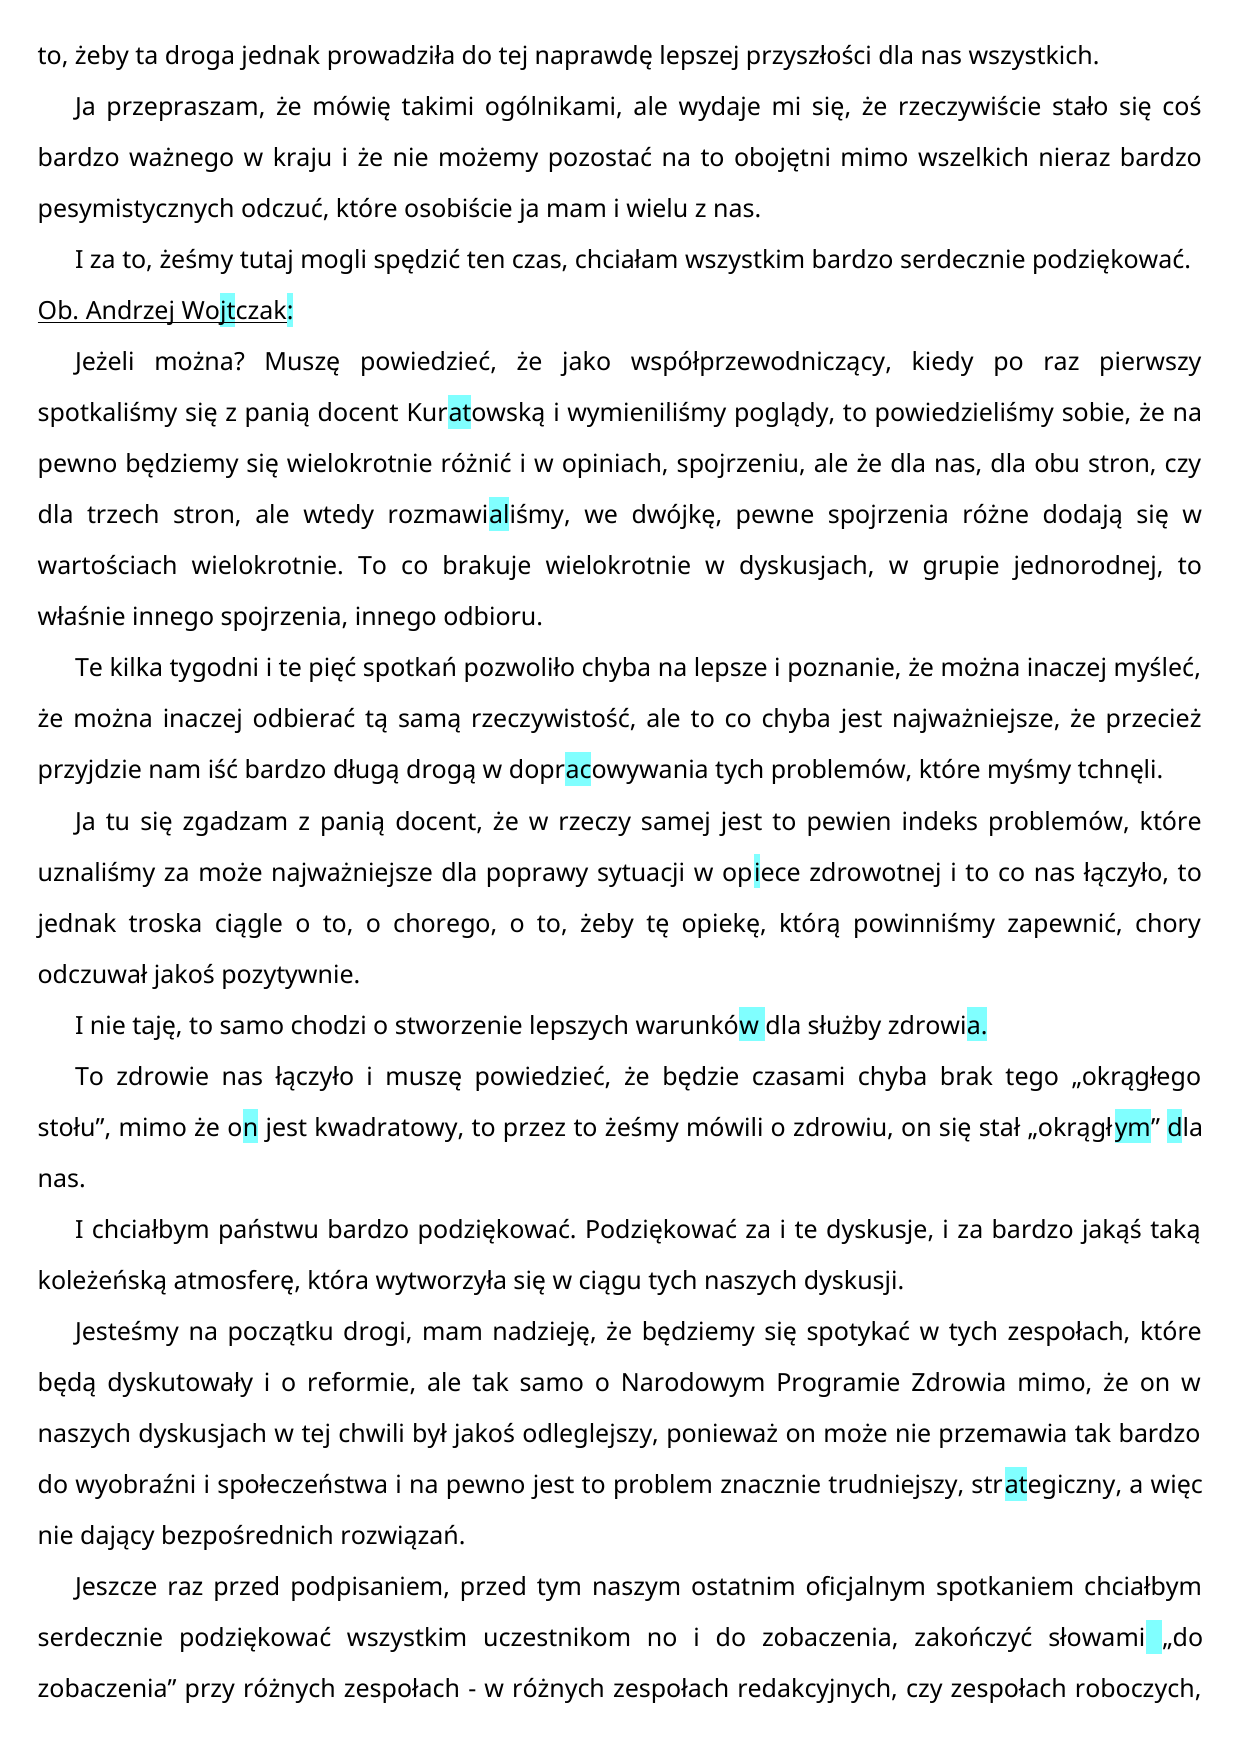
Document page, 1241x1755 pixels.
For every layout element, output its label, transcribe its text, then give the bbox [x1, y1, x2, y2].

text to, żeby ta droga jednak prowadziła do tej naprawdę lepszej przyszłości dla nas wszystkich. [37, 37, 1203, 72]
text Jesteśmy na początku drogi, mam nadzieję, że będziemy się spotykać w tych zespołach, które będą dyskutowały i o reformie, ale tak samo o Narodowym Programie Zdrowia mimo, że on w naszych dyskusjach w tej chwili był jakoś odleglejszy, ponieważ on może nie przemawia tak bardzo do wyobraźni i społeczeństwa i na pewno jest to problem znacznie trudniejszy, strategiczny, a więc nie dający bezpośrednich rozwiązań. [37, 1313, 1203, 1552]
text I chciałbym państwu bardzo podziękować. Podziękować za i te dyskusje, i za bardzo jakąś taką koleżeńską atmosferę, która wytworzyła się w ciągu tych naszych dyskusji. [37, 1211, 1203, 1297]
text I nie taję, to samo chodzi o stworzenie lepszych warunków dla służby zdrowia. [37, 1007, 1203, 1041]
text Ja tu się zgadzam z panią docent, że w rzeczy samej jest to pewien indeks problemów, które uznaliśmy za może najważniejsze dla poprawy sytuacji w opiece zdrowotnej i to co nas łączyło, to jednak troska ciągle o to, o chorego, o to, żeby tę opiekę, którą powinniśmy zapewnić, chory odczuwał jakoś pozytywnie. [37, 803, 1203, 990]
text Jeszcze raz przed podpisaniem, przed tym naszym ostatnim oficjalnym spotkaniem chciałbym serdecznie podziękować wszystkim uczestnikom no i do zobaczenia, zakończyć słowami „do zobaczenia” przy różnych zespołach - w różnych zespołach redakcyjnych, czy zespołach roboczych, [37, 1569, 1203, 1705]
text Te kilka tygodni i te pięć spotkań pozwoliło chyba na lepsze i poznanie, że można inaczej myśleć, że można inaczej odbierać tą samą rzeczywistość, ale to co chyba jest najważniejsze, że przecież przyjdzie nam iść bardzo długą drogą w dopracowywania tych problemów, które myśmy tchnęli. [37, 650, 1203, 786]
text I za to, żeśmy tutaj mogli spędzić ten czas, chciałam wszystkim bardzo serdecznie podziękować. [37, 242, 1203, 276]
text Ob. Andrzej Wojtczak: [37, 293, 1203, 327]
text Jeżeli można? Muszę powiedzieć, że jako współprzewodniczący, kiedy po raz pierwszy spotkaliśmy się z panią docent Kuratowską i wymieniliśmy poglądy, to powiedzieliśmy sobie, że na pewno będziemy się wielokrotnie różnić i w opiniach, spojrzeniu, ale że dla nas, dla obu stron, czy dla trzech stron, ale wtedy rozmawialiśmy, we dwójkę, pewne spojrzenia różne dodają się w wartościach wielokrotnie. To co brakuje wielokrotnie w dyskusjach, w grupie jednorodnej, to właśnie innego spojrzenia, innego odbioru. [37, 344, 1203, 633]
text Ja przepraszam, że mówię takimi ogólnikami, ale wydaje mi się, że rzeczywiście stało się coś bardzo ważnego w kraju i że nie możemy pozostać na to obojętni mimo wszelkich nieraz bardzo pesymistycznych odczuć, które osobiście ja mam i wielu z nas. [37, 88, 1203, 225]
text To zdrowie nas łączyło i muszę powiedzieć, że będzie czasami chyba brak tego „okrągłego stołu”, mimo że on jest kwadratowy, to przez to żeśmy mówili o zdrowiu, on się stał „okrągłym” dla nas. [37, 1058, 1203, 1194]
